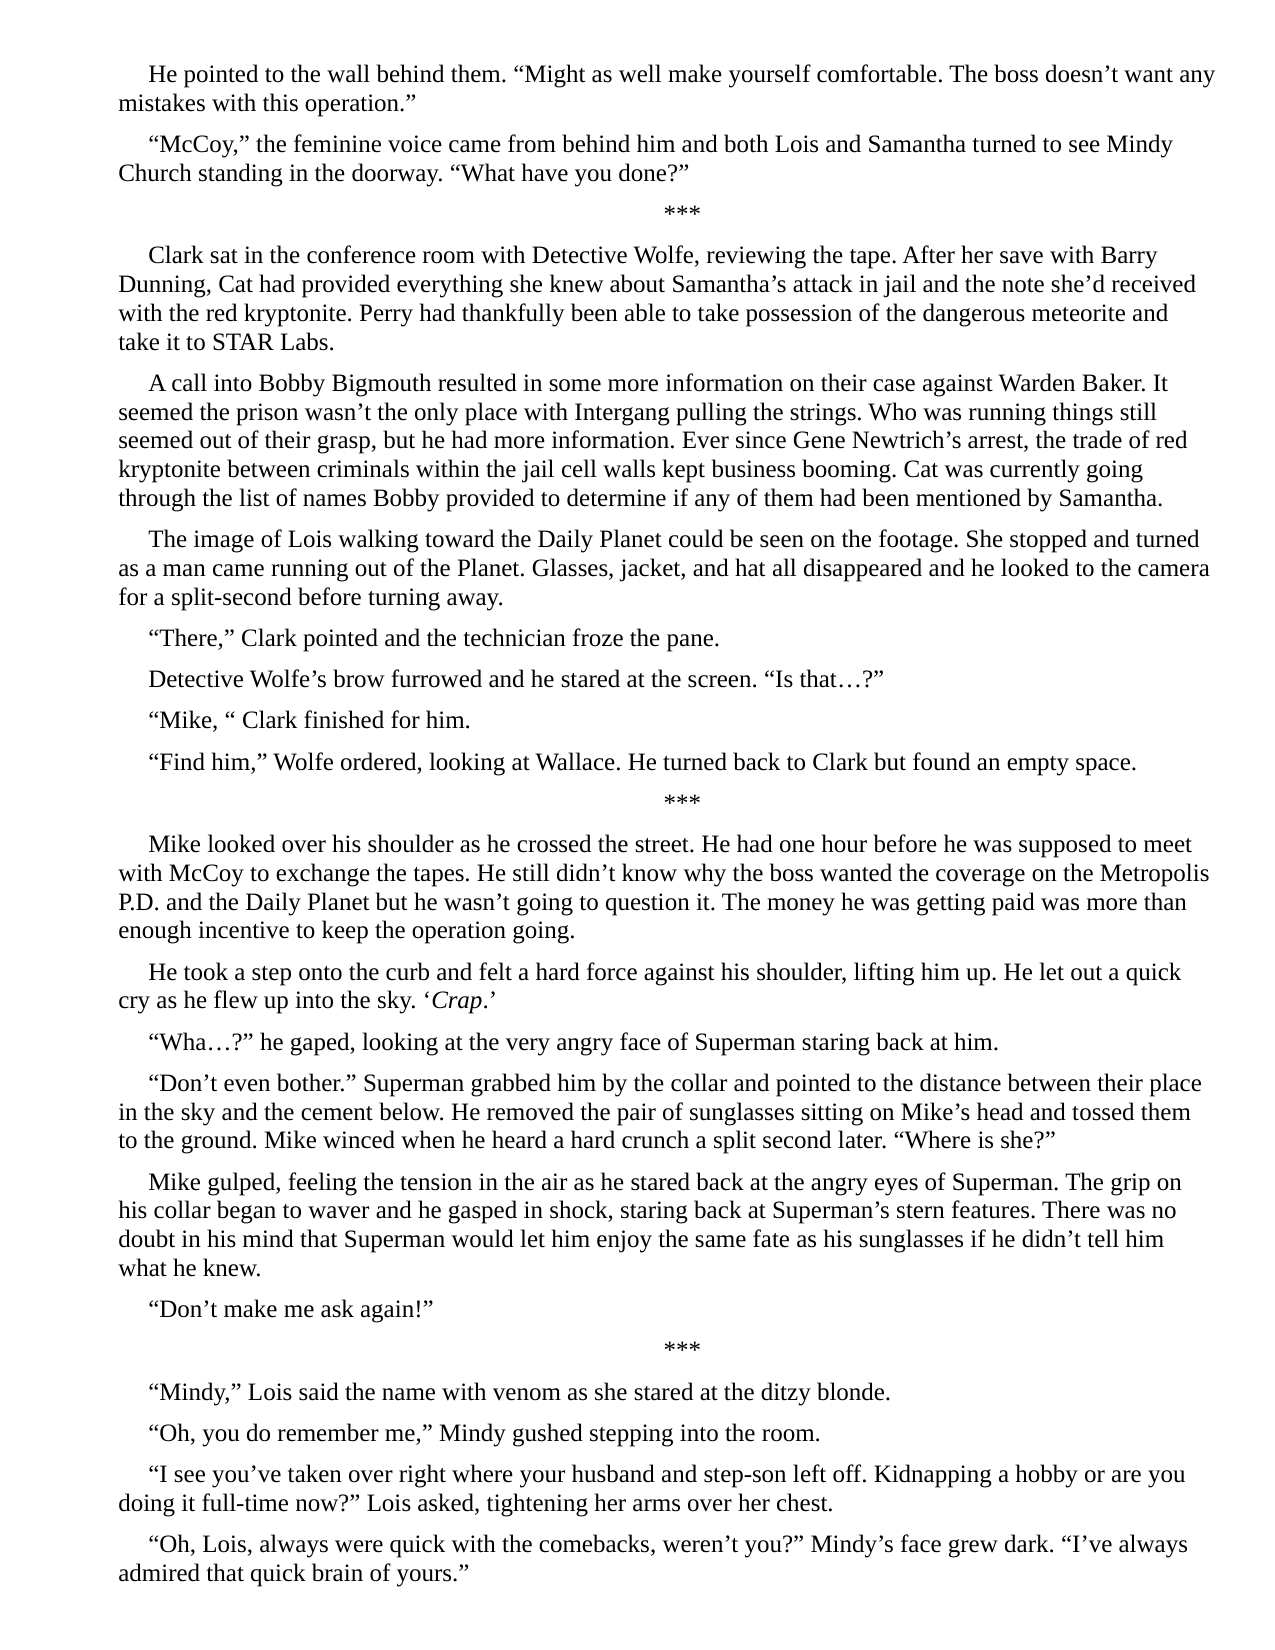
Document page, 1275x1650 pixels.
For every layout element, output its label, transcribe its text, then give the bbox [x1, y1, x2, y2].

text He pointed to the wall behind them. “Might as well make yourself comfortable. The boss doesn’t want any mistakes with this operation.” [118, 59, 1216, 117]
text Clark sat in the conference room with Detective Wolfe, reviewing the tape. After her save with Barry Dunning, Cat had provided everything she knew about Samantha’s attack in jail and the note she’d received with the red kryptonite. Perry had thankfully been able to take possession of the dangerous meteorite and take it to STAR Labs. [118, 240, 1216, 355]
text “There,” Clark pointed and the technician froze the pane. [118, 623, 1216, 652]
text Mike gulped, feeling the tension in the air as he stared back at the angry eyes of Superman. The grip on his collar began to waver and he gasped in shock, staring back at Superman’s stern features. There was no doubt in his mind that Superman would let him enjoy the same fate as his sunglasses if he didn’t tell him what he knew. [118, 1167, 1216, 1282]
text Mike looked over his shoulder as he crossed the street. He had one hour before he was supposed to meet with McCoy to exchange the tapes. He still didn’t know why the boss wanted the coverage on the Metropolis P.D. and the Daily Planet but he wasn’t going to question it. The money he was getting paid was more than enough incentive to keep the operation going. [118, 829, 1216, 944]
text *** [118, 199, 1216, 228]
text “Mindy,” Lois said the name with venom as she stared at the ditzy blonde. [118, 1377, 1216, 1405]
text Detective Wolfe’s brow furrowed and he stared at the screen. “Is that…?” [118, 664, 1216, 693]
text “Wha…?” he gaped, looking at the very angry face of Superman staring back at him. [118, 1027, 1216, 1055]
text *** [118, 1335, 1216, 1364]
text “Don’t make me ask again!” [118, 1294, 1216, 1323]
text He took a step onto the curb and felt a hard force against his shoulder, lifting him up. He let out a quick cry as he flew up into the sky. ‘Crap.’ [118, 957, 1216, 1014]
text “I see you’ve taken over right where your husband and step-son left off. Kidnapping a hobby or are you doing it full-time now?” Lois asked, tightening her arms over her chest. [118, 1459, 1216, 1517]
text A call into Bobby Bigmouth resulted in some more information on their case against Warden Baker. It seemed the prison wasn’t the only place with Intergang pulling the strings. Who was running things still seemed out of their grasp, but he had more information. Ever since Gene Newtrich’s arrest, the trade of red kryptonite between criminals within the jail cell walls kept business booming. Cat was currently going through the list of names Bobby provided to determine if any of them had been mentioned by Samantha. [118, 368, 1216, 512]
text “McCoy,” the feminine voice came from behind him and both Lois and Samantha turned to see Mindy Church standing in the doorway. “What have you done?” [118, 129, 1216, 187]
text “Don’t even bother.” Superman grabbed him by the collar and pointed to the distance between their place in the sky and the cement below. He removed the pair of sunglasses sitting on Mike’s head and tossed them to the ground. Mike winced when he heard a hard crunch a split second later. “Where is she?” [118, 1068, 1216, 1154]
text The image of Lois walking toward the Daily Planet could be seen on the footage. She stopped and turned as a man came running out of the Planet. Glasses, jacket, and hat all disappeared and he looked to the camera for a split-second before turning away. [118, 524, 1216, 610]
text “Mike, “ Clark finished for him. [118, 705, 1216, 734]
text “Find him,” Wolfe ordered, looking at Wallace. He turned back to Clark but found an empty space. [118, 747, 1216, 775]
text “Oh, Lois, always were quick with the comebacks, weren’t you?” Mindy’s face grew dark. “I’ve always admired that quick brain of yours.” [118, 1529, 1216, 1587]
text *** [118, 788, 1216, 817]
text “Oh, you do remember me,” Mindy gushed stepping into the room. [118, 1418, 1216, 1447]
